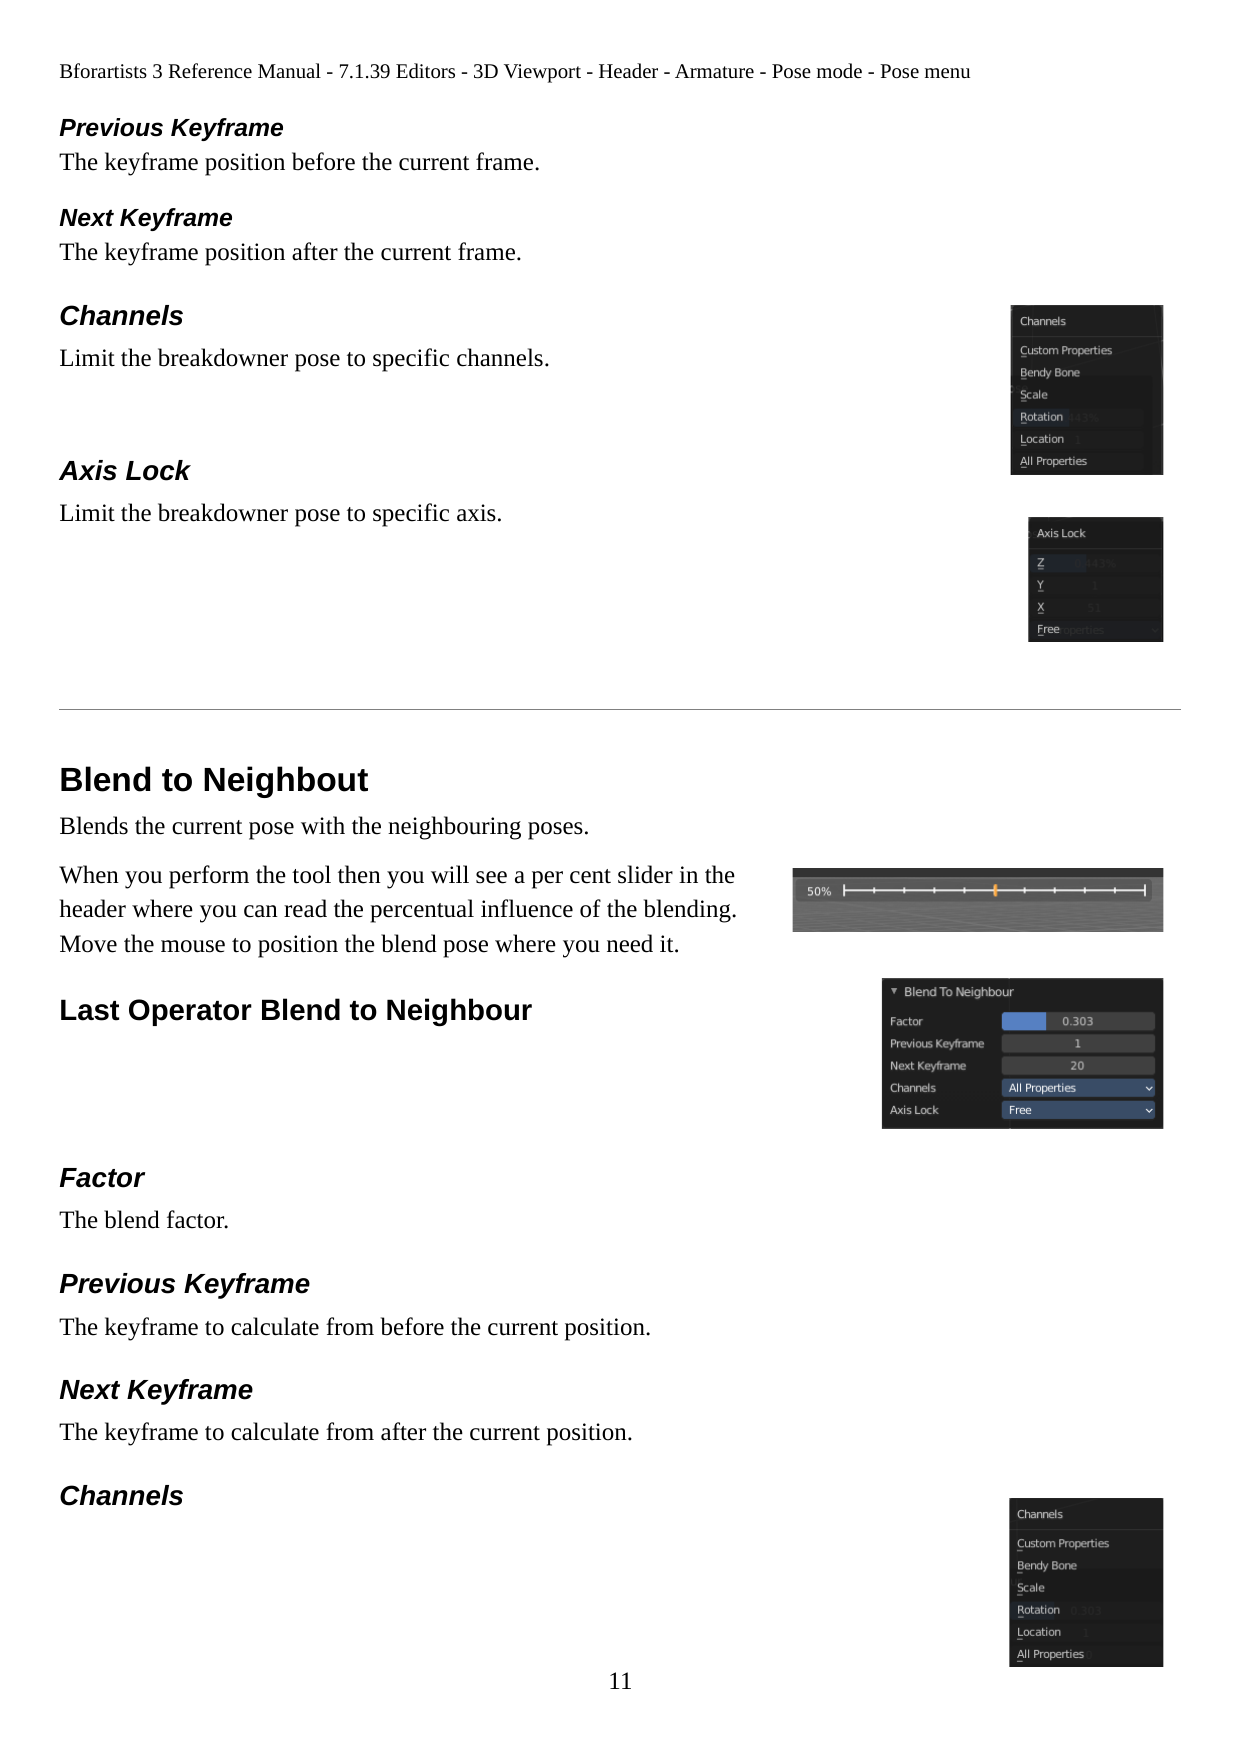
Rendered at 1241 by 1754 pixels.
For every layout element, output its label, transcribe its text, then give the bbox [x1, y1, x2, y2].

text Limit the breakdowner pose to specific channels. [59, 343, 1010, 372]
subtitle Last Operator Blend to Neighbour [59, 992, 881, 1026]
subtitle Next Keyframe [59, 203, 1181, 231]
picture [1028, 517, 1164, 642]
picture [881, 978, 1164, 1129]
subtitle Axis Lock [59, 454, 1181, 486]
picture [1010, 305, 1164, 475]
subtitle Channels [59, 299, 1181, 331]
text The keyframe to calculate from before the current position. [59, 1312, 1181, 1340]
subtitle Channels [59, 1479, 1181, 1511]
text The keyframe to calculate from after the current position. [59, 1417, 1181, 1446]
subtitle Blend to Neighbout [59, 760, 1181, 798]
text The blend factor. [59, 1206, 1181, 1234]
text Limit the breakdowner pose to specific axis. [59, 498, 1181, 527]
subtitle Previous Keyframe [59, 1267, 1181, 1299]
text The keyframe position after the current frame. [59, 237, 1181, 266]
text The keyframe position before the current frame. [59, 147, 1181, 176]
text Blends the current pose with the neighbouring poses. [59, 811, 1181, 839]
subtitle Next Keyframe [59, 1373, 1181, 1405]
picture [1009, 1498, 1164, 1667]
subtitle Factor [59, 1161, 1181, 1193]
subtitle Previous Keyframe [59, 113, 1181, 141]
picture [792, 868, 1164, 932]
text When you perform the tool then you will see a per cent slider in the header where you can read the percentual influence of the blending. Move the mouse to position the blend pose where you need it. [59, 860, 1181, 958]
